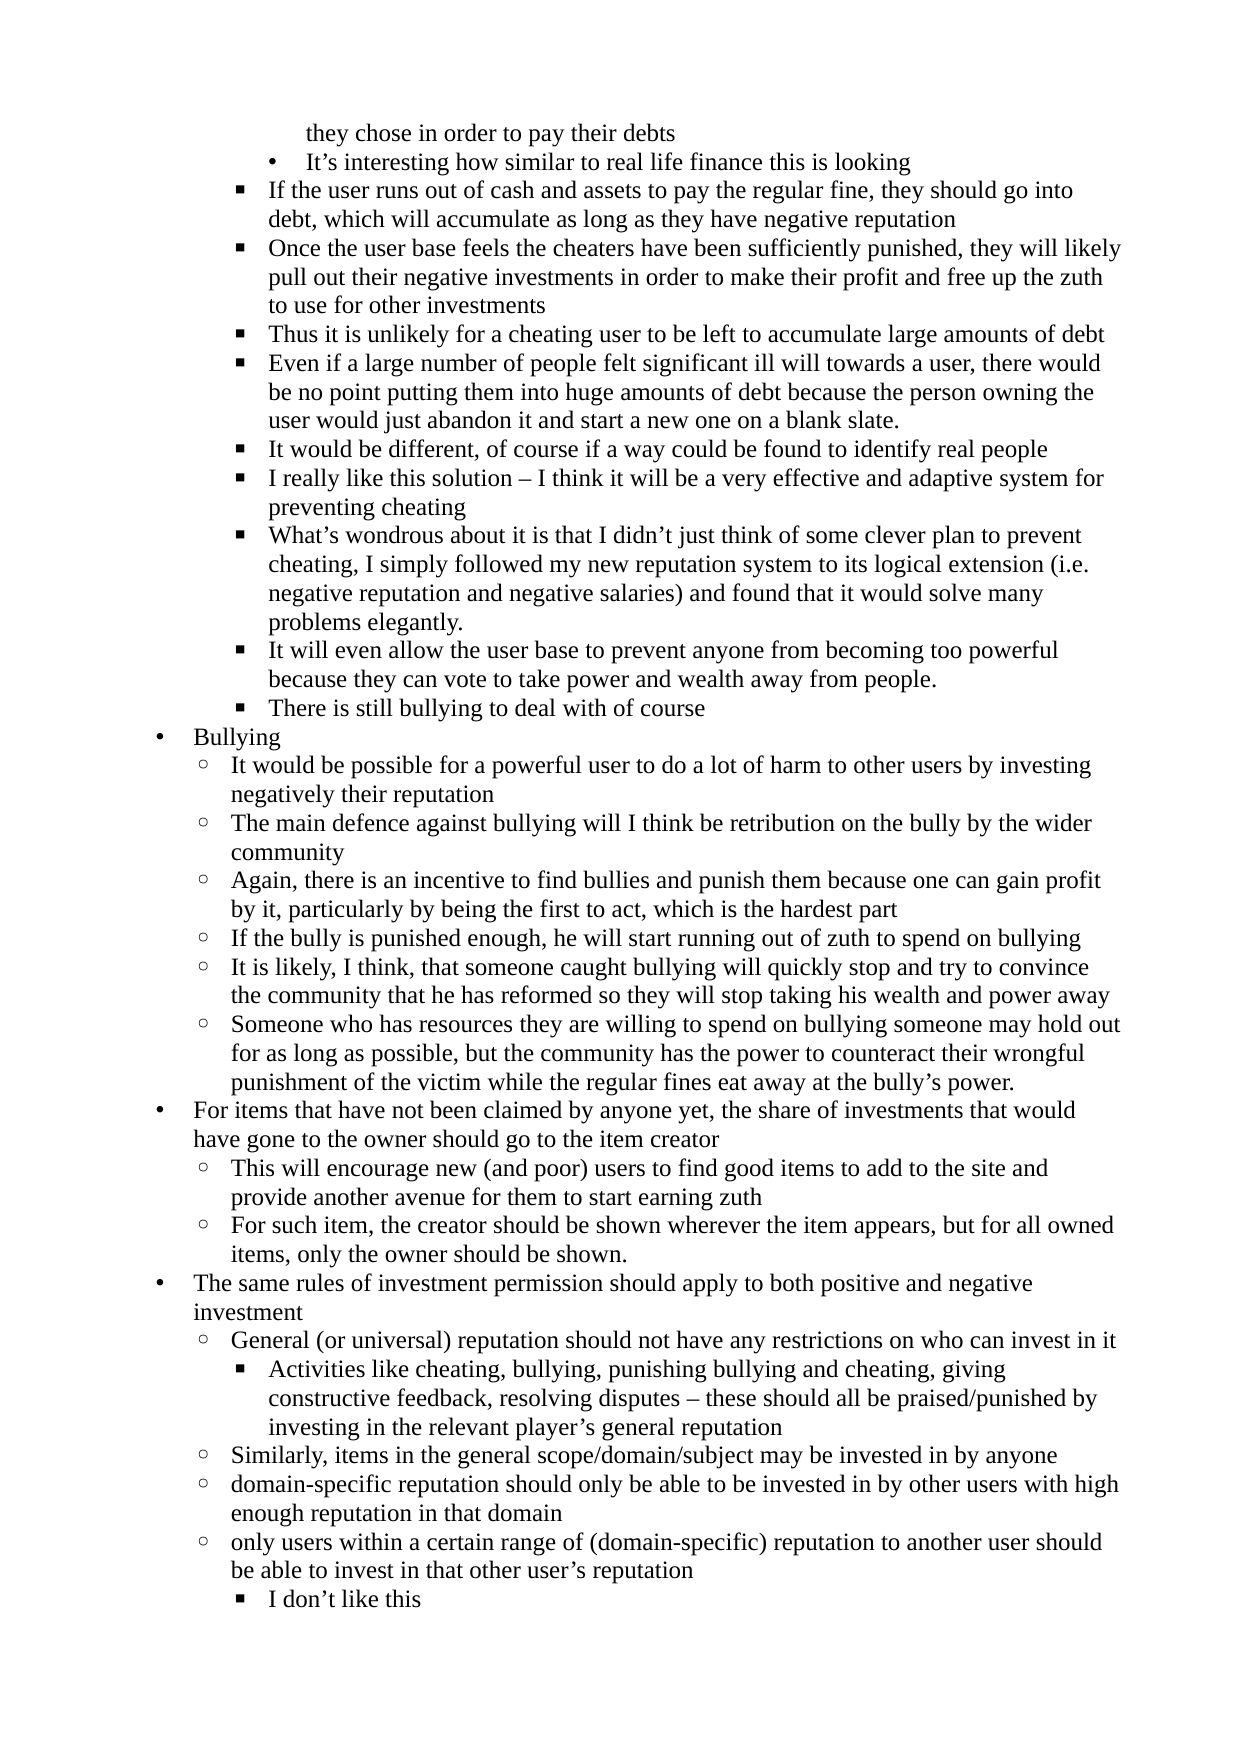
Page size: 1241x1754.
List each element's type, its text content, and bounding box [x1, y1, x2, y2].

list It is likely, I think, that someone caught bullying will quickly stop and try to convince the community that he has reformed so they will stop taking his wealth and power away [193, 952, 1122, 1009]
list domain-specific reputation should only be able to be invested in by other users with high enough reputation in that domain [193, 1469, 1122, 1527]
list This will encourage new (and poor) users to find good items to add to the site and provide another avenue for them to start earning zuth [193, 1153, 1122, 1211]
list Bullying [156, 722, 1122, 751]
list Similarly, items in the general scope/domain/subject may be invested in by anyone [193, 1441, 1122, 1469]
list I really like this solution – I think it will be a very effective and adaptive system for preventing cheating [231, 463, 1122, 521]
list Once the user base feels the cheaters have been sufficiently punished, they will likely pull out their negative investments in order to make their profit and free up the zuth to use for other investments [231, 233, 1122, 319]
list The same rules of investment permission should apply to both positive and negative investment [156, 1268, 1122, 1326]
list only users within a certain range of (domain-specific) reputation to another user should be able to invest in that other user’s reputation [193, 1527, 1122, 1584]
list It would be different, of course if a way could be found to identify real people [231, 434, 1122, 463]
list Activities like cheating, bullying, punishing bullying and cheating, giving constructive feedback, resolving disputes – these should all be praised/punished by investing in the relevant player’s general reputation [231, 1354, 1122, 1441]
list It’s interesting how similar to real life finance this is looking [268, 147, 1122, 176]
list If the bully is punished enough, he will start running out of zuth to spend on bullying [193, 923, 1122, 952]
list It would be possible for a powerful user to do a lot of harm to other users by investing negatively their reputation [193, 751, 1122, 808]
list The main defence against bullying will I think be retribution on the bully by the wider community [193, 808, 1122, 866]
list Someone who has resources they are willing to spend on bullying someone may hold out for as long as possible, but the community has the power to counteract their wrongful punishment of the victim while the regular fines eat away at the bully’s power. [193, 1009, 1122, 1096]
list For such item, the creator should be shown wherever the item appears, but for all owned items, only the owner should be shown. [193, 1211, 1122, 1268]
list What’s wondrous about it is that I didn’t just think of some clever plan to prevent cheating, I simply followed my new reputation system to its logical extension (i.e. negative reputation and negative salaries) and found that it would solve many problems elegantly. [231, 521, 1122, 636]
list Even if a large number of people felt significant ill will towards a user, there would be no point putting them into huge amounts of debt because the person owning the user would just abandon it and start a new one on a blank slate. [231, 348, 1122, 434]
list they chose in order to pay their debts [268, 118, 1122, 147]
list There is still bullying to deal with of course [231, 693, 1122, 722]
list If the user runs out of cash and assets to pay the regular fine, they should go into debt, which will accumulate as long as they have negative reputation [231, 176, 1122, 233]
list General (or universal) reputation should not have any restrictions on who can invest in it [193, 1326, 1122, 1354]
list It will even allow the user base to prevent anyone from becoming too powerful because they can vote to take power and wealth away from people. [231, 636, 1122, 693]
list I don’t like this [231, 1584, 1122, 1613]
list Again, there is an incentive to find bullies and punish them because one can gain profit by it, particularly by being the first to act, which is the hardest part [193, 866, 1122, 923]
list For items that have not been claimed by anyone yet, the share of investments that would have gone to the owner should go to the item creator [156, 1096, 1122, 1153]
list Thus it is unlikely for a cheating user to be left to accumulate large amounts of debt [231, 319, 1122, 348]
